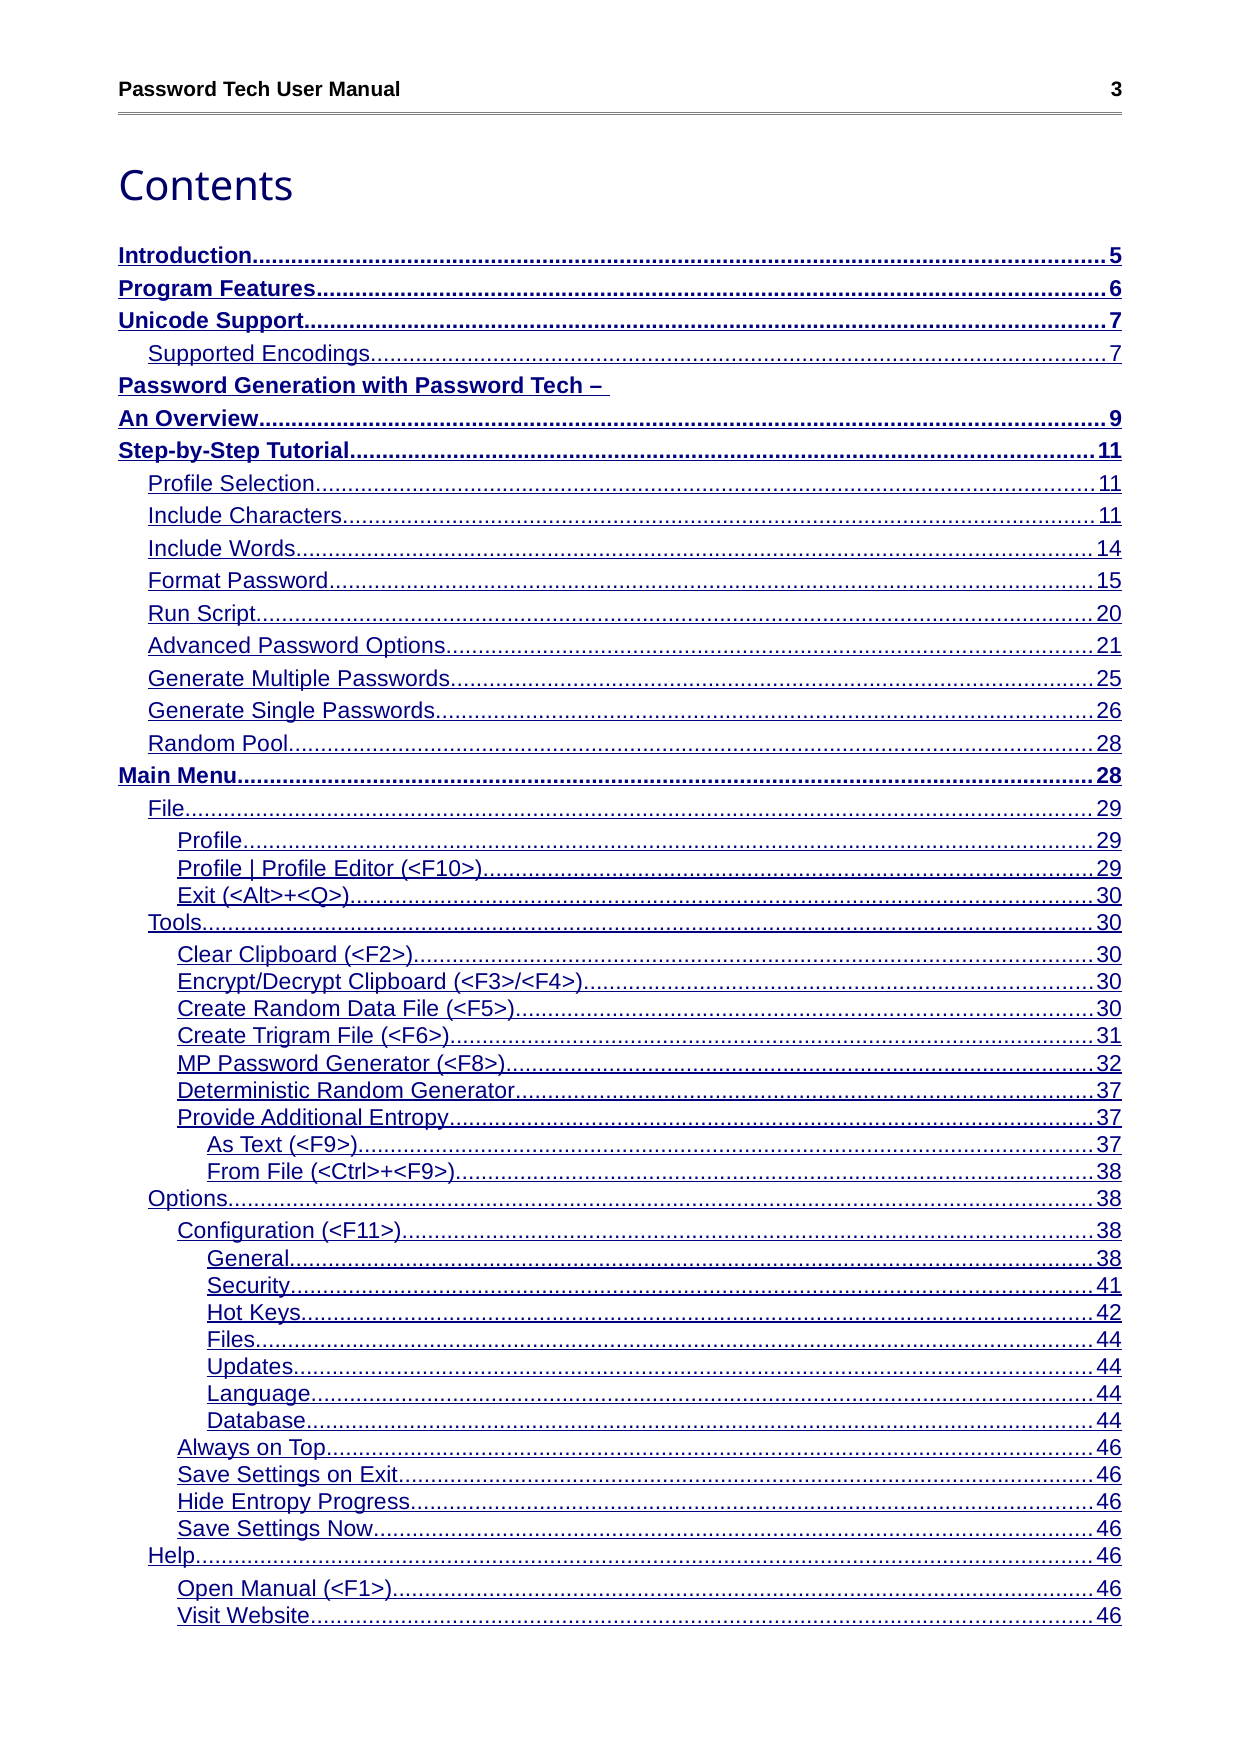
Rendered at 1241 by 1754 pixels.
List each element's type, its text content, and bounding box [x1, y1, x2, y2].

text MP Password Generator (<F8>) 32 [177, 1049, 1122, 1072]
text Password Generation with Password Tech – An Overview 9 [118, 372, 1122, 428]
text Profile | Profile Editor (<F10>) 29 [177, 854, 1122, 877]
text Database 44 [207, 1406, 1122, 1430]
text Tools 30 [148, 908, 1122, 931]
text Include Words 14 [148, 534, 1122, 558]
text Unicode Support 7 [118, 307, 1122, 330]
text Always on Top 46 [177, 1433, 1122, 1457]
text Exit (<Alt>+<Q>) 30 [177, 881, 1122, 904]
subtitle Contents [118, 156, 1122, 212]
text Provide Additional Entropy 37 [177, 1103, 1122, 1126]
text Include Characters 11 [148, 502, 1122, 525]
text As Text (<F9>) 37 [207, 1130, 1122, 1154]
text General 38 [207, 1244, 1122, 1267]
text Deterministic Random Generator 37 [177, 1076, 1122, 1099]
text Format Password 15 [148, 567, 1122, 590]
text Profile 29 [177, 827, 1122, 850]
text Introduction 5 [118, 242, 1122, 265]
text Visit Website 46 [177, 1601, 1122, 1625]
text Random Pool 28 [148, 729, 1122, 753]
text Hot Keys 42 [207, 1298, 1122, 1321]
text Advanced Password Options 21 [148, 632, 1122, 655]
text Save Settings on Exit 46 [177, 1461, 1122, 1484]
text Generate Single Passwords 26 [148, 697, 1122, 720]
text Main Menu 28 [118, 762, 1122, 785]
text Hide Entropy Progress 46 [177, 1488, 1122, 1511]
text Step-by-Step Tutorial 11 [118, 437, 1122, 460]
text Security 41 [207, 1271, 1122, 1294]
text Supported Encodings 7 [148, 339, 1122, 363]
text From File (<Ctrl>+<F9>) 38 [207, 1157, 1122, 1181]
text Files 44 [207, 1325, 1122, 1349]
text File 29 [148, 794, 1122, 818]
text Open Manual (<F1>) 46 [177, 1574, 1122, 1598]
text Run Script 20 [148, 599, 1122, 623]
text Create Trigram File (<F6>) 31 [177, 1022, 1122, 1045]
text Encrypt/Decrypt Clipboard (<F3>/<F4>) 30 [177, 968, 1122, 991]
text Program Features 6 [118, 274, 1122, 298]
text Clear Clipboard (<F2>) 30 [177, 941, 1122, 964]
text Profile Selection 11 [148, 469, 1122, 493]
text Configuration (<F11>) 38 [177, 1217, 1122, 1240]
text Save Settings Now 46 [177, 1515, 1122, 1538]
text Generate Multiple Passwords 25 [148, 664, 1122, 688]
text Create Random Data File (<F5>) 30 [177, 995, 1122, 1018]
text Updates 44 [207, 1352, 1122, 1376]
text Help 46 [148, 1542, 1122, 1565]
text Options 38 [148, 1184, 1122, 1208]
text Language 44 [207, 1379, 1122, 1403]
